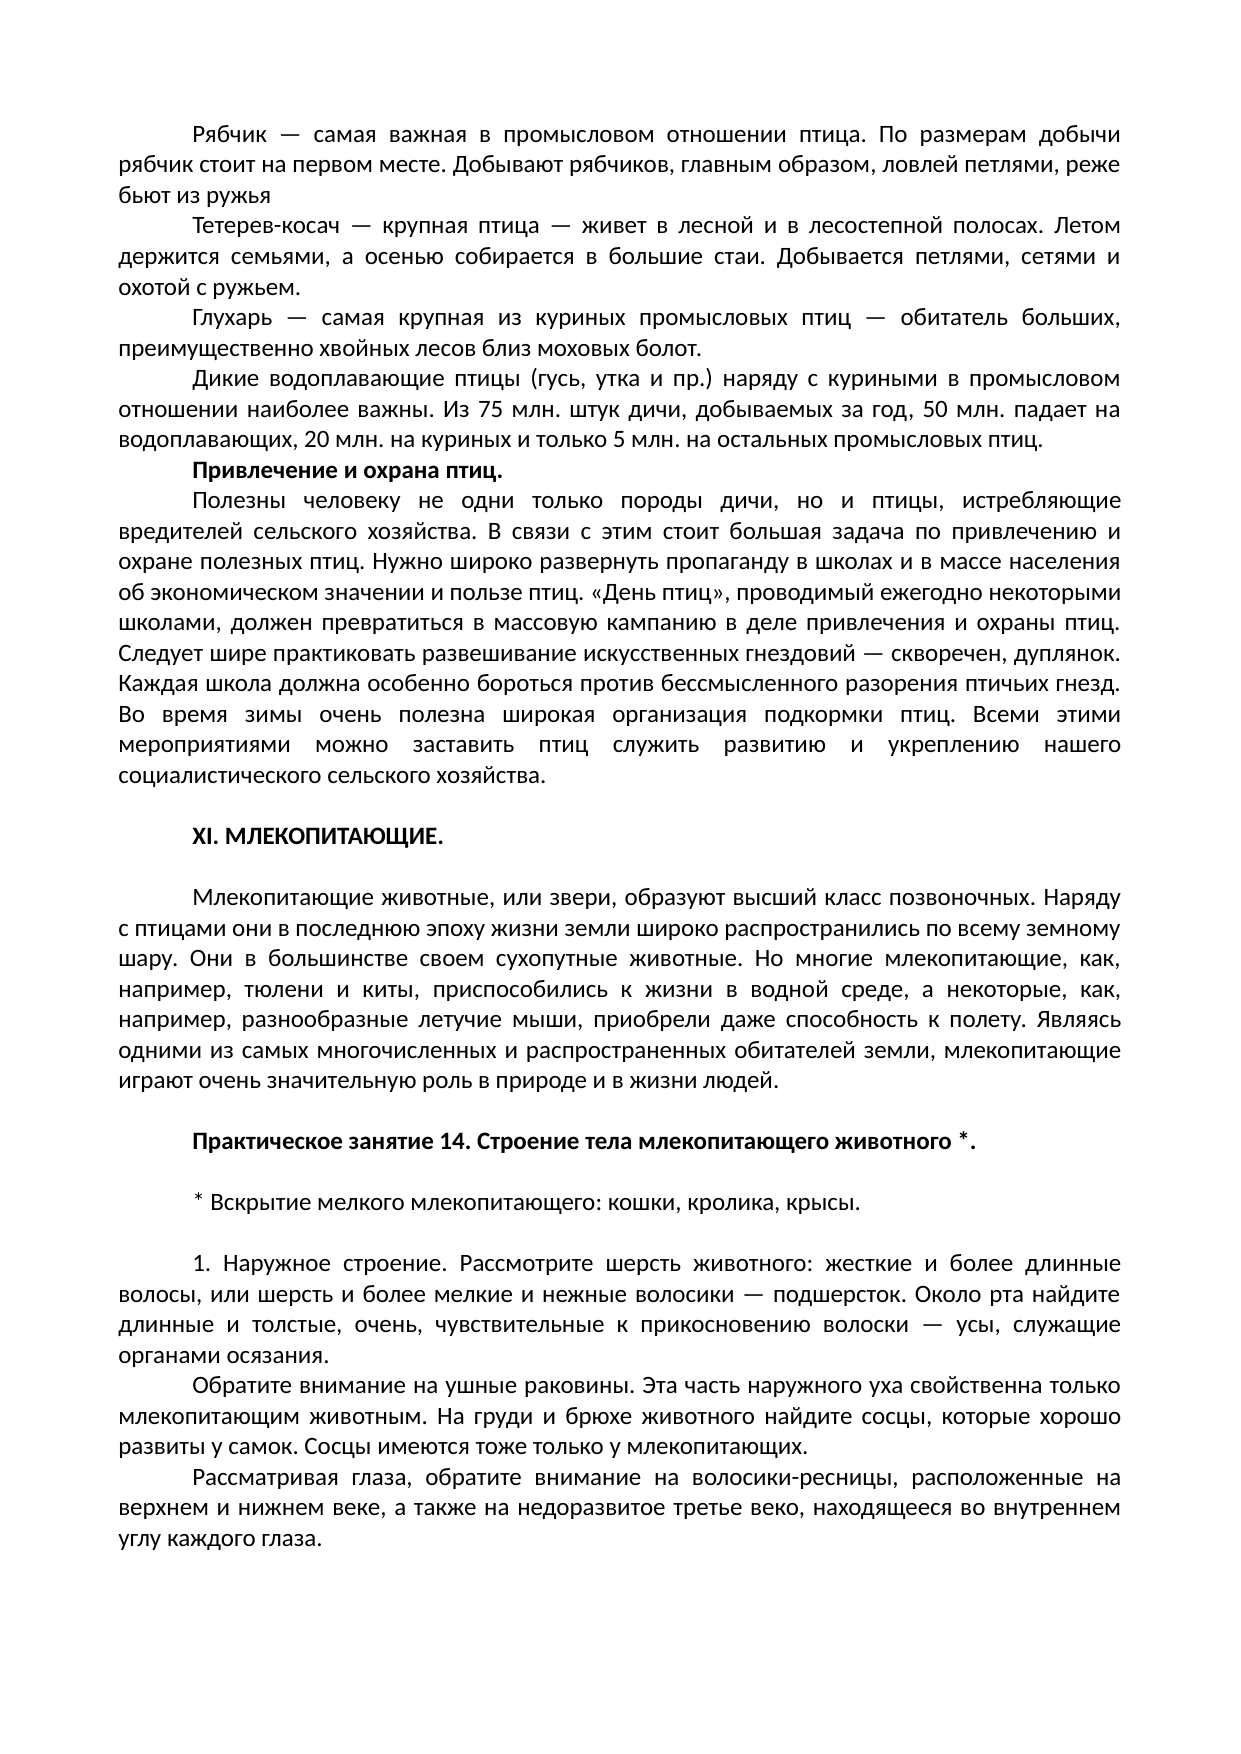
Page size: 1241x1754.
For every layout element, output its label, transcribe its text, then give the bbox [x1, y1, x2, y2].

text Привлечение и охрана птиц. [118, 454, 1122, 484]
text Рассматривая глаза, обратите внимание на волосики-ресницы, расположенные на верхнем и нижнем веке, а также на недоразвитое третье веко, находящееся во внутреннем углу каждого глаза. [118, 1461, 1122, 1553]
text 1. Наружное строение. Рассмотрите шерсть животного: жесткие и более длинные волосы, или шерсть и более мелкие и нежные волосики — подшерсток. Около рта найдите длинные и толстые, очень, чувствительные к прикосновению волоски — усы, служащие органами осязания. [118, 1247, 1122, 1369]
text Млекопитающие животные, или звери, образуют высший класс позвоночных. Наряду с птицами они в последнюю эпоху жизни земли широко распространились по всему земному шару. Они в большинстве своем сухопутные животные. Но многие млекопитающие, как, например, тюлени и киты, приспособились к жизни в водной среде, а некоторые, как, например, разнообразные летучие мыши, приобрели даже способность к полету. Являясь одними из самых многочисленных и распространенных обитателей земли, млекопитающие играют очень значительную роль в природе и в жизни людей. [118, 881, 1122, 1095]
text Практическое занятие 14. Строение тела млекопитающего животного *. [118, 1125, 1122, 1156]
text Глухарь — самая крупная из куриных промысловых птиц — обитатель больших, преимущественно хвойных лесов близ моховых болот. [118, 301, 1122, 362]
text Дикие водоплавающие птицы (гусь, утка и пр.) наряду с куриными в промысловом отношении наиболее важны. Из 75 млн. штук дичи, добываемых за год, 50 млн. падает на водоплавающих, 20 млн. на куриных и только 5 млн. на остальных промысловых птиц. [118, 362, 1122, 454]
text Полезны человеку не одни только породы дичи, но и птицы, истребляющие вредителей сельского хозяйства. В связи с этим стоит большая задача по привлечению и охране полезных птиц. Нужно широко развернуть пропаганду в школах и в массе населения об экономическом значении и пользе птиц. «День птиц», проводимый ежегодно некоторыми школами, должен превратиться в массовую кампанию в деле привлечения и охраны птиц. Следует шире практиковать развешивание искусственных гнездовий — скворечен, дуплянок. Каждая школа должна особенно бороться против бессмысленного разорения птичьих гнезд. Во время зимы очень полезна широкая организация подкормки птиц. Всеми этими мероприятиями можно заставить птиц служить развитию и укреплению нашего социалистического сельского хозяйства. [118, 484, 1122, 789]
text Тетерев-косач — крупная птица — живет в лесной и в лесостепной полосах. Летом держится семьями, а осенью собирается в большие стаи. Добывается петлями, сетями и охотой с ружьем. [118, 210, 1122, 301]
text Обратите внимание на ушные раковины. Эта часть наружного уха свойственна только млекопитающим животным. На груди и брюхе животного найдите сосцы, которые хорошо развиты у самок. Сосцы имеются тоже только у млекопитающих. [118, 1369, 1122, 1461]
text Рябчик — самая важная в промысловом отношении птица. По размерам добычи рябчик стоит на первом месте. Добывают рябчиков, главным образом, ловлей петлями, реже бьют из ружья [118, 118, 1122, 210]
text XI. МЛЕКОПИТАЮЩИЕ. [118, 820, 1122, 851]
text * Вскрытие мелкого млекопитающего: кошки, кролика, крысы. [118, 1186, 1122, 1217]
